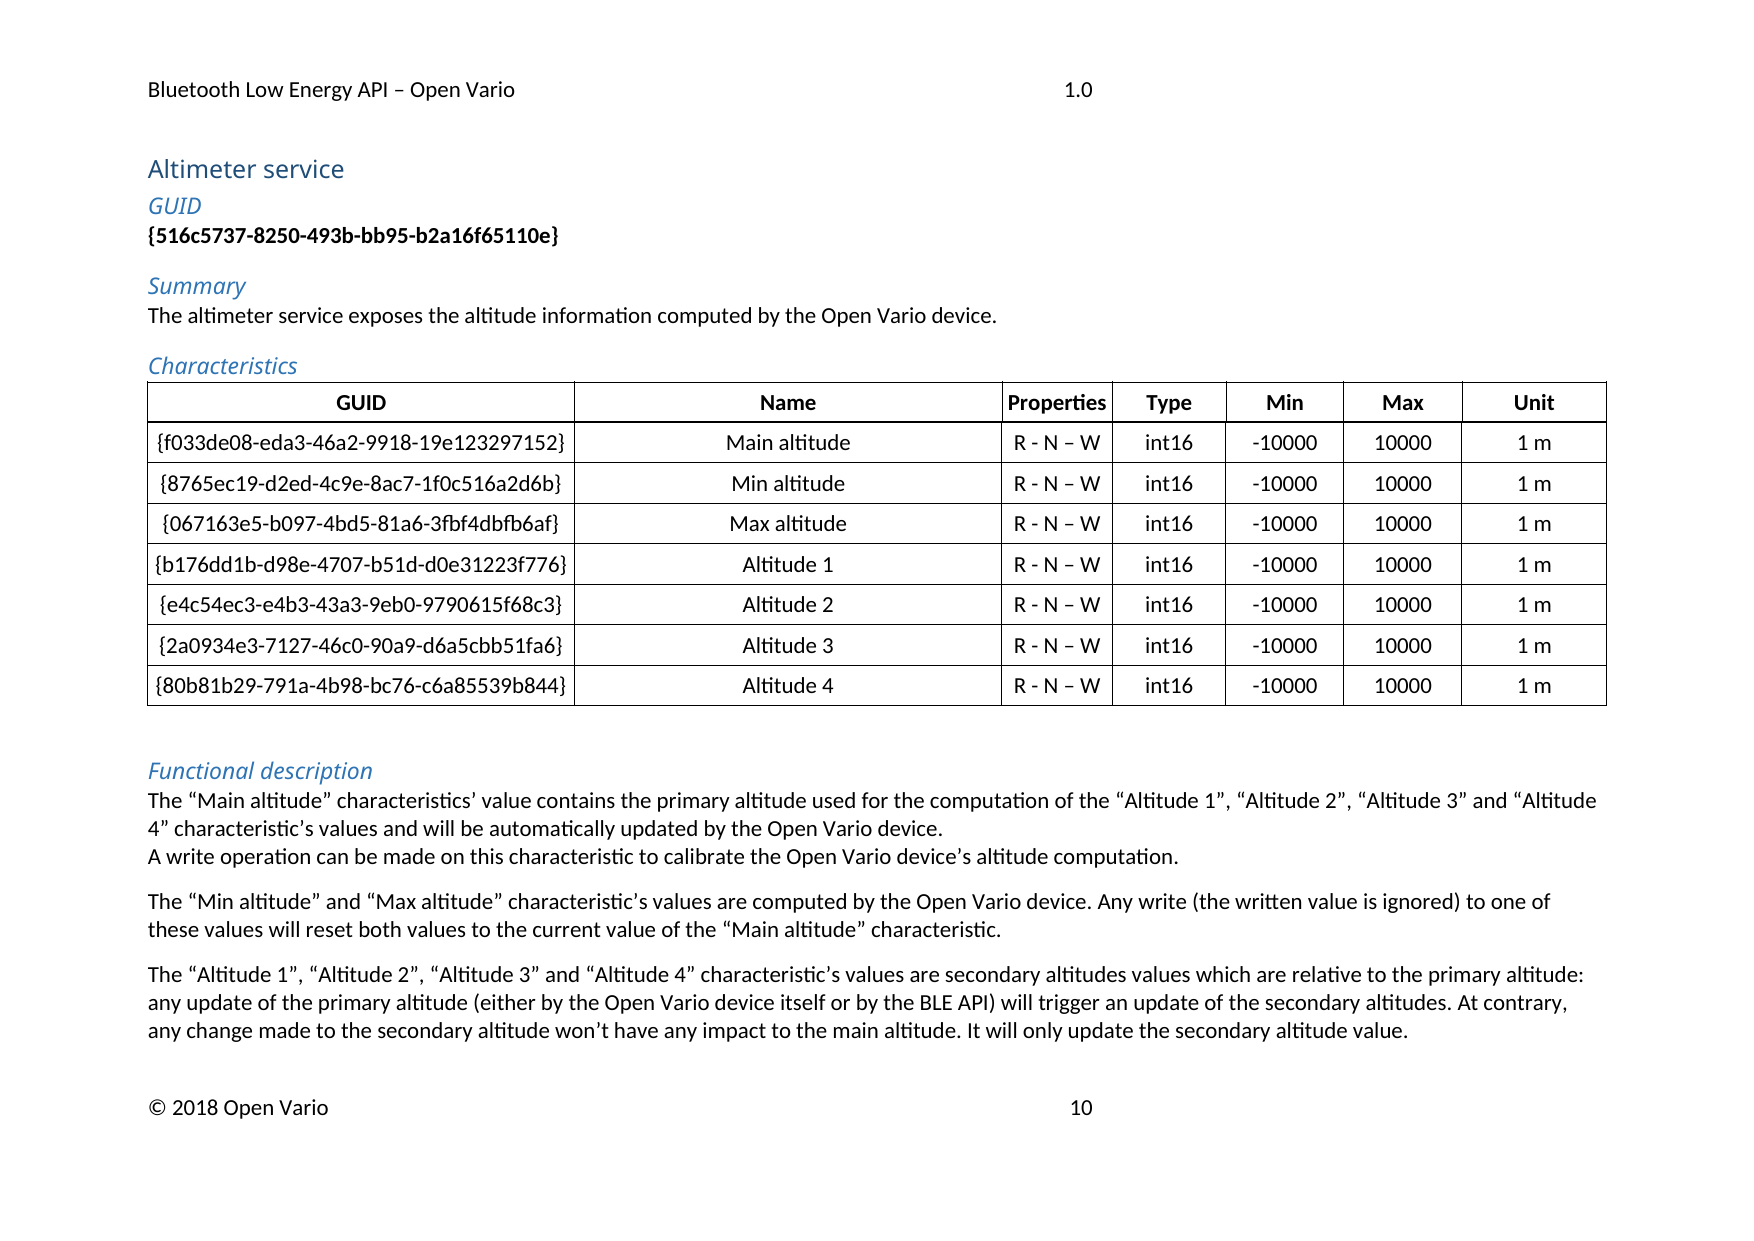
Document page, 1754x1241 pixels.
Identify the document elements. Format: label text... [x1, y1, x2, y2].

table_cell R - N – W [1002, 625, 1112, 664]
table_header Min [1227, 383, 1343, 421]
table_cell Max altitude [575, 504, 1001, 543]
table_cell Altitude 4 [575, 666, 1001, 705]
table_cell int16 [1113, 504, 1225, 543]
table_cell 1 m [1462, 504, 1606, 543]
table_cell -10000 [1226, 666, 1343, 705]
table_cell Min altitude [575, 463, 1001, 502]
subtitle Summary [148, 270, 1606, 301]
table_header Name [575, 383, 1002, 421]
table_cell 1 m [1462, 544, 1606, 583]
table_header Properties [1003, 383, 1112, 421]
table_cell 10000 [1344, 423, 1461, 462]
table_cell 1 m [1462, 666, 1606, 705]
table_cell -10000 [1226, 504, 1343, 543]
table_cell int16 [1113, 463, 1225, 502]
subtitle GUID [148, 190, 1606, 221]
table_cell R - N – W [1002, 463, 1112, 502]
table_header Unit [1463, 383, 1606, 421]
table_cell 10000 [1344, 463, 1461, 502]
table_cell {b176dd1b-d98e-4707-b51d-d0e31223f776} [148, 544, 574, 583]
table_cell 10000 [1344, 504, 1461, 543]
table_cell 10000 [1344, 625, 1461, 664]
table_cell Main altitude [575, 423, 1001, 462]
table_cell {f033de08-eda3-46a2-9918-19e123297152} [148, 423, 574, 462]
table_cell R - N – W [1002, 423, 1112, 462]
table_cell 1 m [1462, 625, 1606, 664]
table_cell -10000 [1226, 585, 1343, 624]
table_cell -10000 [1226, 625, 1343, 664]
table_cell -10000 [1226, 423, 1343, 462]
table_header Type [1113, 383, 1226, 421]
table_cell R - N – W [1002, 504, 1112, 543]
subtitle Characteristics [148, 350, 1606, 381]
text The “Altitude 1”, “Altitude 2”, “Altitude 3” and “Altitude 4” characteristic’s values are secondary altitudes values which are relative to the primary altitude: any update of the primary altitude (either by the Open Vario device itself or by the BLE API) will trigger an update of the secondary altitudes. At contrary, any change made to the secondary altitude won’t have any impact to the main altitude. It will only update the secondary altitude value. [148, 960, 1606, 1044]
table_header Max [1344, 383, 1462, 421]
table_cell -10000 [1226, 544, 1343, 583]
table_cell Altitude 3 [575, 625, 1001, 664]
text The “Min altitude” and “Max altitude” characteristic’s values are computed by the Open Vario device. Any write (the written value is ignored) to one of these values will reset both values to the current value of the “Main altitude” characteristic. [148, 887, 1606, 943]
table_cell int16 [1113, 423, 1225, 462]
subtitle Altimeter service [148, 152, 1606, 186]
text {516c5737-8250-493b-bb95-b2a16f65110e} [148, 221, 1606, 249]
table_cell Altitude 1 [575, 544, 1001, 583]
text The “Main altitude” characteristics’ value contains the primary altitude used for the computation of the “Altitude 1”, “Altitude 2”, “Altitude 3” and “Altitude 4” characteristic’s values and will be automatically updated by the Open Vario device. A write operation can be made on this characteristic to calibrate the Open Vario device’s altitude computation. [148, 786, 1606, 870]
table_cell R - N – W [1002, 666, 1112, 705]
table_cell int16 [1113, 625, 1225, 664]
table_cell -10000 [1226, 463, 1343, 502]
text The altimeter service exposes the altitude information computed by the Open Vario device. [148, 301, 1606, 329]
table_cell {8765ec19-d2ed-4c9e-8ac7-1f0c516a2d6b} [148, 463, 574, 502]
table_cell {e4c54ec3-e4b3-43a3-9eb0-9790615f68c3} [148, 585, 574, 624]
table_cell {2a0934e3-7127-46c0-90a9-d6a5cbb51fa6} [148, 625, 574, 664]
table_cell Altitude 2 [575, 585, 1001, 624]
table_cell R - N – W [1002, 544, 1112, 583]
table_cell int16 [1113, 666, 1225, 705]
table_cell 10000 [1344, 666, 1461, 705]
table_cell 10000 [1344, 585, 1461, 624]
table_cell int16 [1113, 585, 1225, 624]
table_cell R - N – W [1002, 585, 1112, 624]
subtitle Functional description [148, 755, 1606, 786]
table_cell 10000 [1344, 544, 1461, 583]
table_cell {80b81b29-791a-4b98-bc76-c6a85539b844} [148, 666, 574, 705]
table_cell {067163e5-b097-4bd5-81a6-3fbf4dbfb6af} [148, 504, 574, 543]
table_cell int16 [1113, 544, 1225, 583]
table_header GUID [148, 383, 574, 421]
table_cell 1 m [1462, 463, 1606, 502]
table_cell 1 m [1462, 585, 1606, 624]
table_cell 1 m [1462, 423, 1606, 462]
